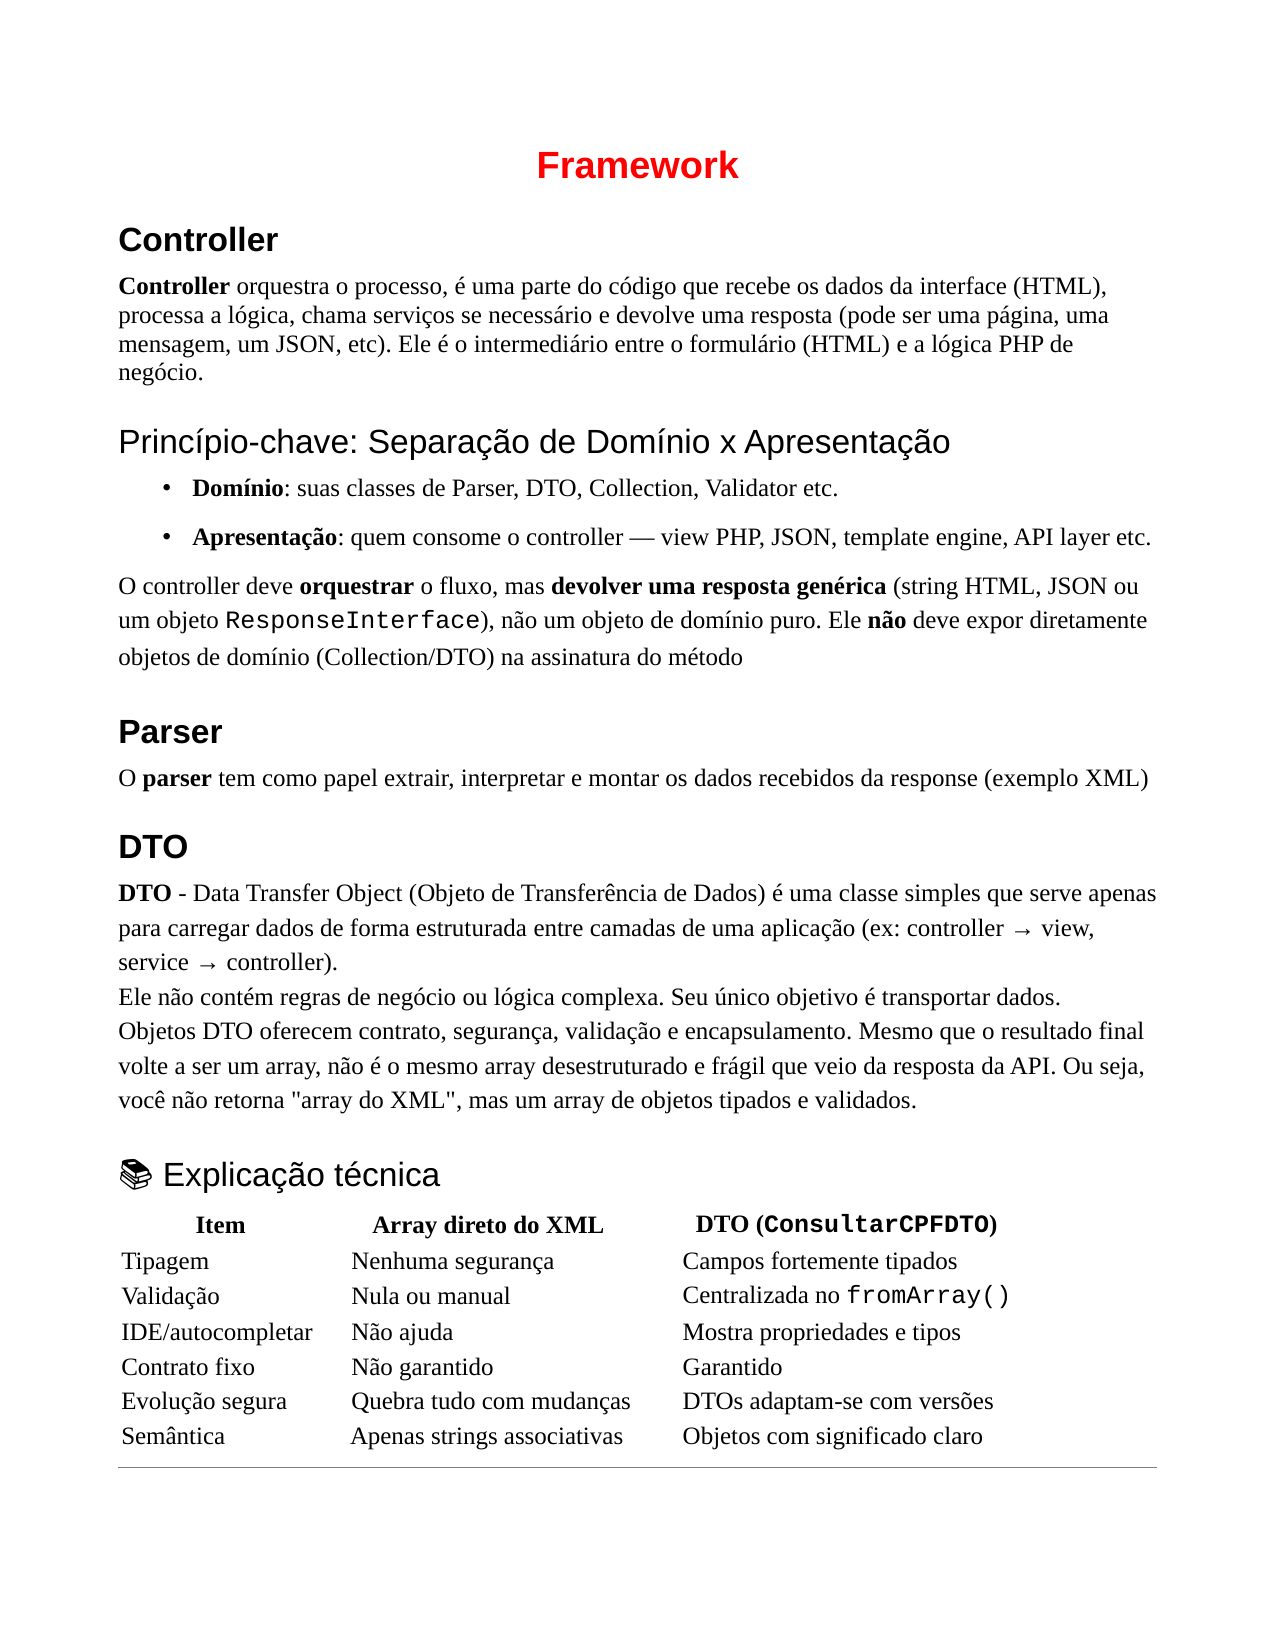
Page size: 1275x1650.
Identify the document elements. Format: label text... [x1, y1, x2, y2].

list Domínio: suas classes de Parser, DTO, Collection, Validator etc. [162, 473, 1157, 502]
table_cell Evolução segura [118, 1383, 322, 1418]
table_cell Contrato fixo [118, 1349, 322, 1383]
table_cell Semântica [118, 1418, 322, 1452]
subtitle Princípio-chave: Separação de Domínio x Apresentação [118, 422, 1157, 460]
table_cell Tipagem [118, 1243, 322, 1277]
list Apresentação: quem consome o controller — view PHP, JSON, template engine, API layer etc. [162, 522, 1157, 551]
table_cell ✅ DTOs adaptam-se com versões [654, 1383, 1039, 1418]
subtitle Framework [118, 143, 1157, 187]
subtitle Parser [118, 712, 1157, 751]
table_cell ❌ Não ajuda [323, 1314, 654, 1349]
text O controller deve orquestrar o fluxo, mas devolver uma resposta genérica (string HTML, JSON ou um objeto ResponseInterface), não um objeto de domínio puro. Ele não deve expor diretamente objetos de domínio (Collection/DTO) na assinatura do método [118, 571, 1157, 671]
table_cell ✅ Campos fortemente tipados [654, 1243, 1039, 1277]
table_cell ✅ Mostra propriedades e tipos [654, 1314, 1039, 1349]
table_cell ❌ Nula ou manual [323, 1278, 654, 1314]
subtitle DTO [118, 827, 1157, 866]
table_header Item [118, 1206, 322, 1243]
table_cell ✅ Centralizada no fromArray() [654, 1278, 1039, 1314]
table_header Array direto do XML [323, 1206, 654, 1243]
table_cell ✅ Objetos com significado claro [654, 1418, 1039, 1452]
table_cell Validação [118, 1278, 322, 1314]
text O parser tem como papel extrair, interpretar e montar os dados recebidos da response (exemplo XML) [118, 763, 1157, 792]
table_cell ❌ Apenas strings associativas [323, 1418, 654, 1452]
table_cell ✅ Garantido [654, 1349, 1039, 1383]
table_cell ❌ Quebra tudo com mudanças [323, 1383, 654, 1418]
subtitle 📚 Explicação técnica [118, 1155, 1157, 1194]
subtitle Controller [118, 220, 1157, 259]
table_cell ❌ Nenhuma segurança [323, 1243, 654, 1277]
text Controller orquestra o processo, é uma parte do código que recebe os dados da interface (HTML), processa a lógica, chama serviços se necessário e devolve uma resposta (pode ser uma página, uma mensagem, um JSON, etc). Ele é o intermediário entre o formulário (HTML) e a lógica PHP de negócio. [118, 271, 1157, 386]
table_cell ❌ Não garantido [323, 1349, 654, 1383]
table_cell IDE/autocompletar [118, 1314, 322, 1349]
table_header DTO (ConsultarCPFDTO) [654, 1206, 1039, 1243]
text DTO - Data Transfer Object (Objeto de Transferência de Dados) é uma classe simples que serve apenas para carregar dados de forma estruturada entre camadas de uma aplicação (ex: controller → view, service → controller). Ele não contém regras de negócio ou lógica complexa. Seu único objetivo é transportar dados. Objetos DTO oferecem contrato, segurança, validação e encapsulamento. Mesmo que o resultado final volte a ser um array, não é o mesmo array desestruturado e frágil que veio da resposta da API. Ou seja, você não retorna "array do XML", mas um array de objetos tipados e validados. [118, 878, 1157, 1114]
